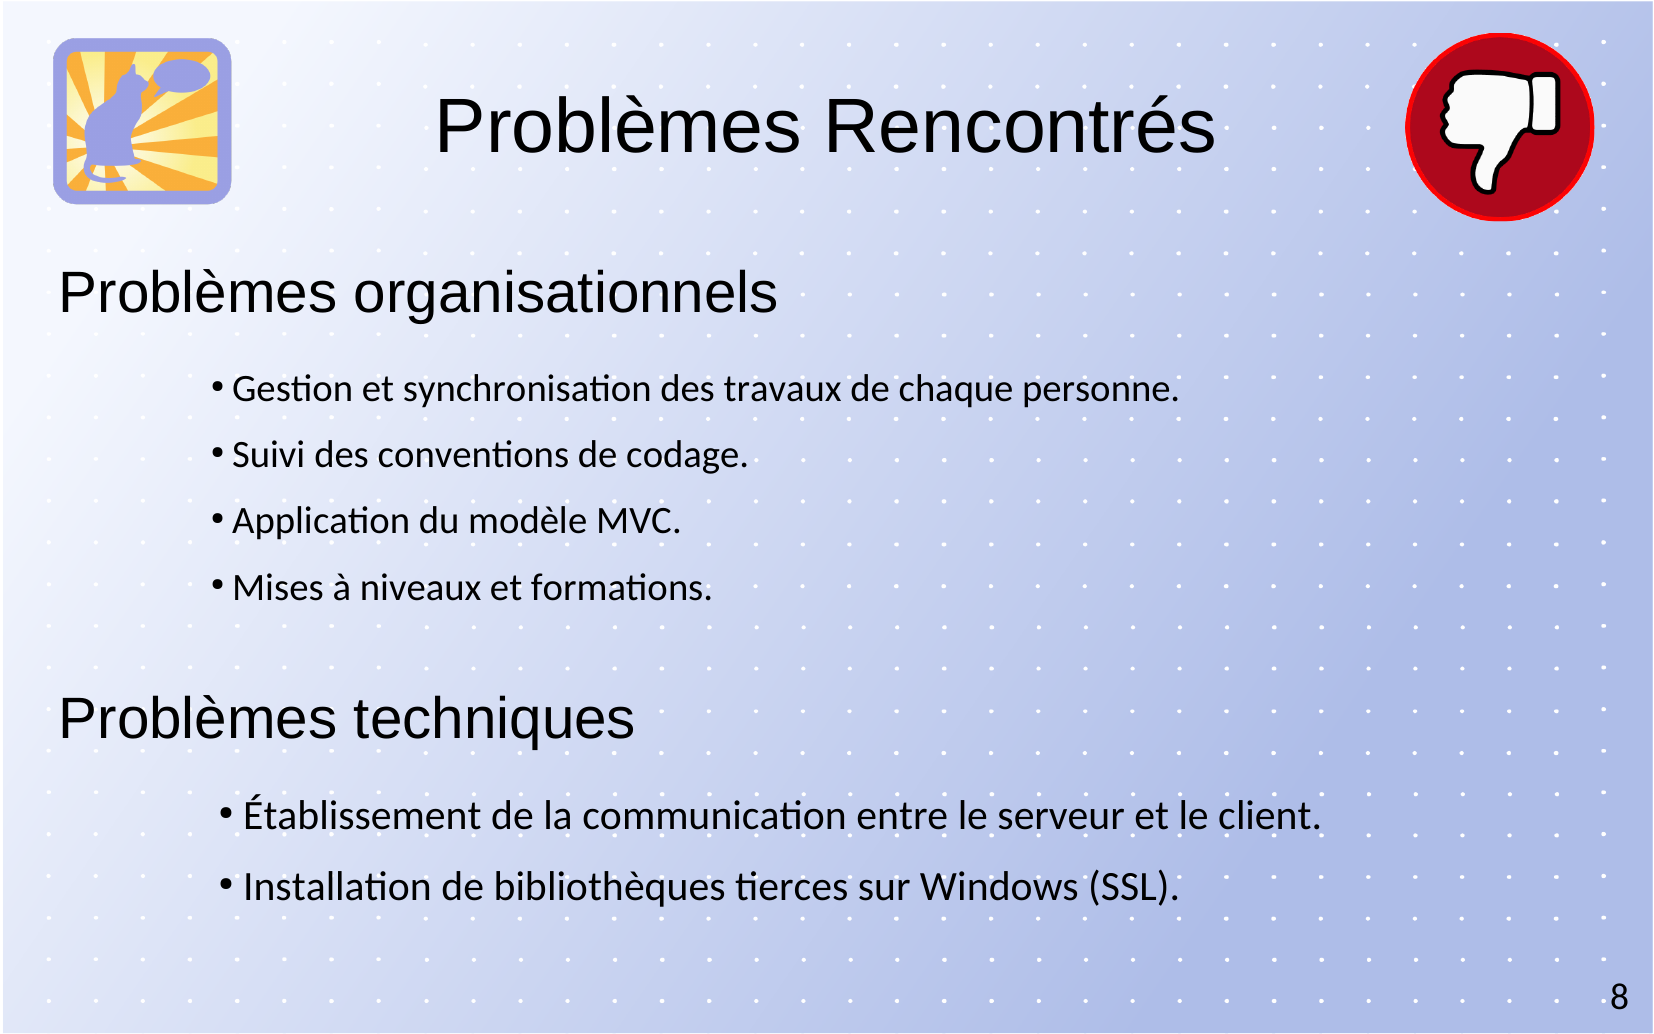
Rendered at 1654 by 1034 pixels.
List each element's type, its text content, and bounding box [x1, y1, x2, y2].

text_box 8 [1595, 964, 1642, 1025]
title Problèmes organisationnels [59, 247, 934, 340]
list Gestion et synchronisation des travaux de chaque personne. Suivi des conventions de codage. Application du modèle MVC. Mises à niveaux et formations. [106, 363, 1594, 612]
title Problèmes Rencontrés [82, 41, 1405, 214]
picture [1405, 33, 1595, 222]
picture [47, 32, 237, 210]
title Problèmes techniques [59, 672, 934, 765]
list Établissement de la communication entre le serveur et le client. Installation de bibliothèques tierces sur Windows (SSL). [106, 788, 1594, 990]
